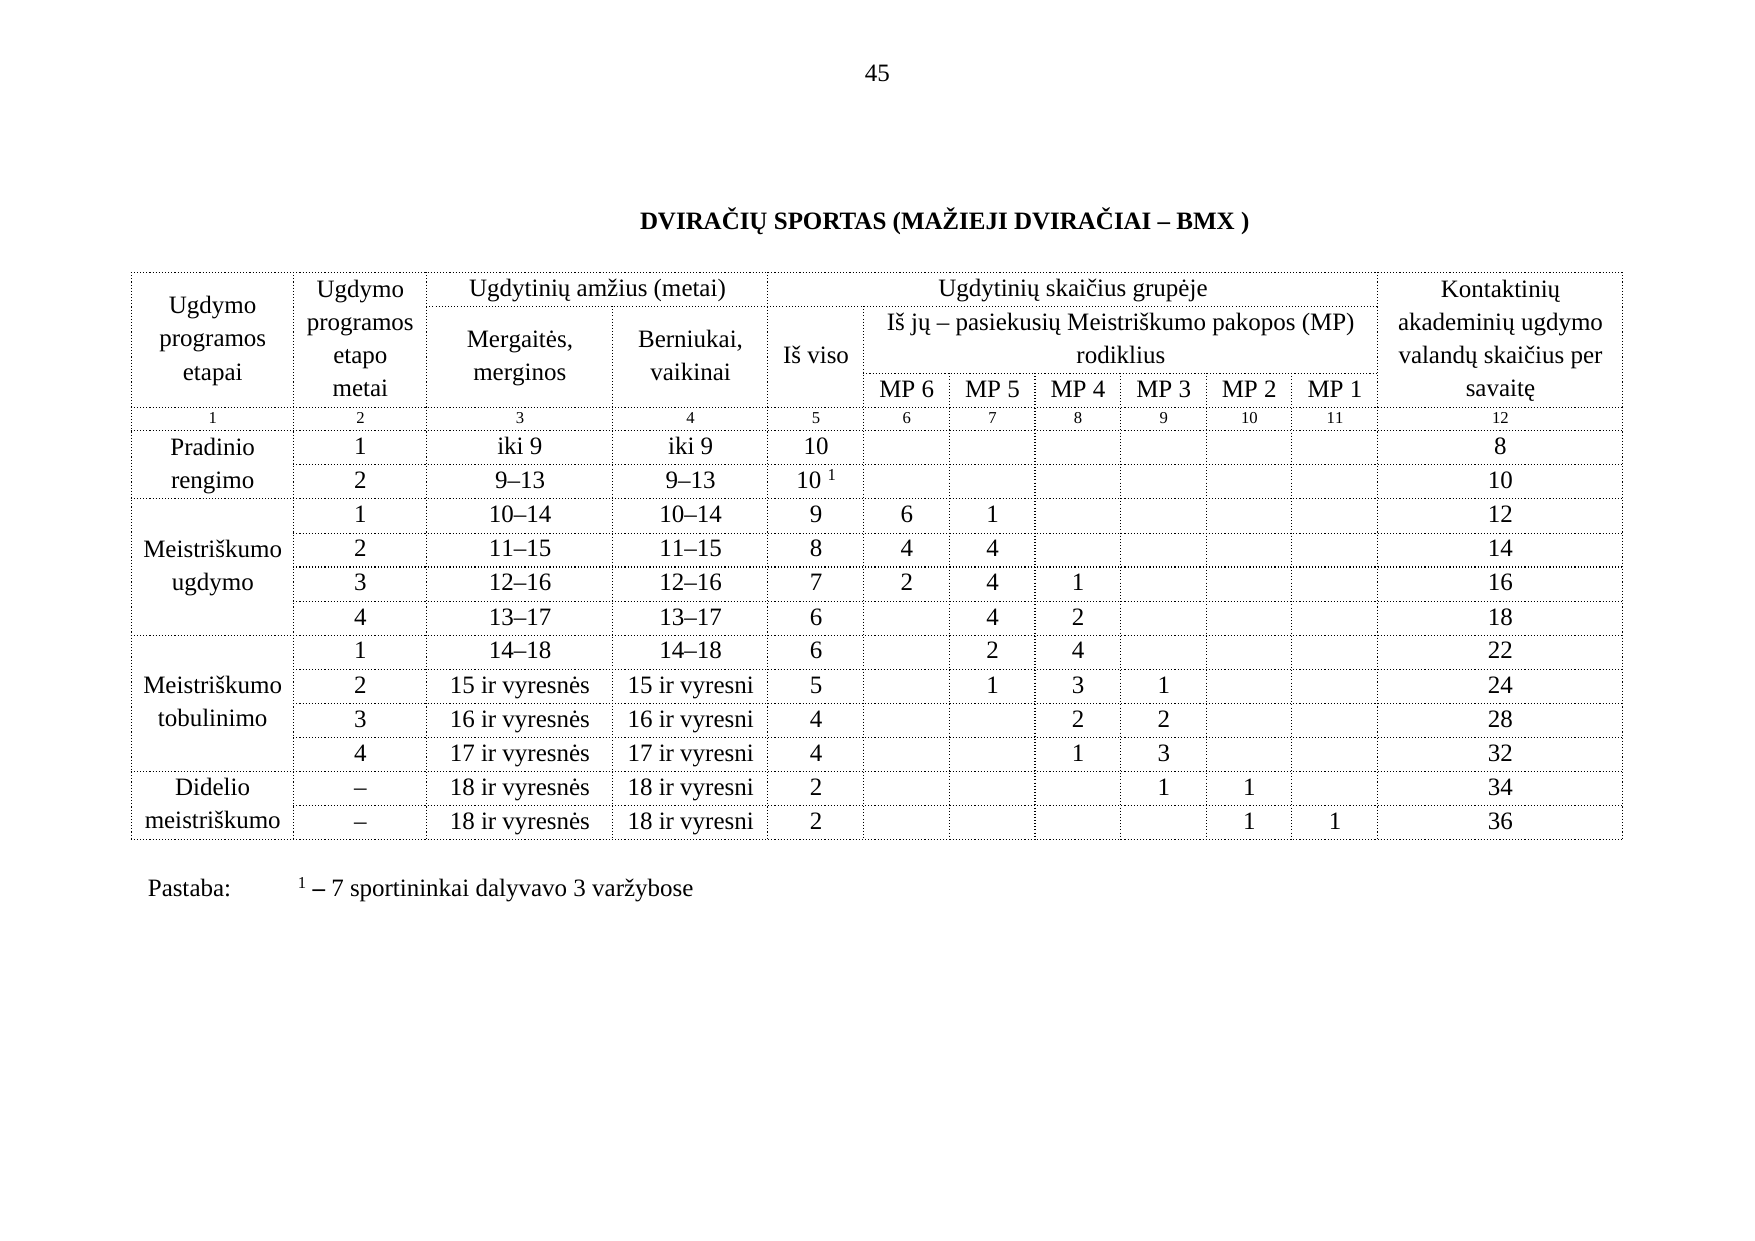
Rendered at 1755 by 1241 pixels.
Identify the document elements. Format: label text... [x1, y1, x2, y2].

table_cell 1 [949, 669, 1035, 703]
table_cell 11 [1292, 407, 1377, 430]
table_cell 1 [1121, 771, 1206, 805]
table_cell [1035, 464, 1121, 498]
table_cell 2 [768, 771, 864, 805]
table_cell [1121, 464, 1206, 498]
table_cell [864, 737, 949, 771]
table_cell 12 [1378, 498, 1623, 532]
table_cell 5 [768, 407, 864, 430]
table_cell [1292, 464, 1377, 498]
table_cell 2 [294, 464, 427, 498]
table_cell 2 [864, 566, 949, 601]
table_cell MP 3 [1121, 373, 1206, 407]
table_cell MP 2 [1206, 373, 1292, 407]
table_cell 13–17 [427, 601, 613, 634]
table_cell 4 [949, 566, 1035, 601]
table_cell [1292, 703, 1377, 737]
table_cell [1035, 533, 1121, 566]
table_cell [1206, 669, 1292, 703]
table_cell 1 [131, 407, 294, 430]
table_cell Meistriškumo tobulinimo [131, 635, 294, 771]
table_cell 5 [768, 669, 864, 703]
table_cell 2 [294, 533, 427, 566]
table_cell [949, 771, 1035, 805]
table_header Ugdytinių skaičius grupėje [768, 272, 1377, 306]
table_cell 7 [949, 407, 1035, 430]
table_cell 24 [1378, 669, 1623, 703]
table_cell [1292, 533, 1377, 566]
table_cell Berniukai, vaikinai [613, 306, 768, 407]
table_cell 3 [1035, 669, 1121, 703]
table_cell [1292, 566, 1377, 601]
table_cell 14 [1378, 533, 1623, 566]
table_cell MP 5 [949, 373, 1035, 407]
table_cell 6 [864, 407, 949, 430]
table_cell 18 [1378, 601, 1623, 634]
table_cell 2 [294, 669, 427, 703]
table_cell – [294, 805, 427, 839]
table_cell [1035, 771, 1121, 805]
table_cell 1 [1206, 771, 1292, 805]
table_cell MP 4 [1035, 373, 1121, 407]
table_header Ugdytinių amžius (metai) [427, 272, 768, 306]
table_cell 9–13 [427, 464, 613, 498]
table_cell 34 [1378, 771, 1623, 805]
table_cell 1 [1035, 566, 1121, 601]
table_cell 10–14 [427, 498, 613, 532]
table_cell 12–16 [613, 566, 768, 601]
table_cell [1035, 805, 1121, 839]
table_cell 16 [1378, 566, 1623, 601]
table_cell 3 [294, 703, 427, 737]
table_cell 4 [294, 601, 427, 634]
table_cell [1292, 635, 1377, 669]
table_cell [1292, 737, 1377, 771]
table_cell Meistriškumo ugdymo [131, 498, 294, 634]
table_cell [1206, 464, 1292, 498]
table_cell 1 [294, 430, 427, 464]
table_cell [1206, 703, 1292, 737]
table_cell 4 [294, 737, 427, 771]
table_cell [1292, 771, 1377, 805]
table_cell [1206, 737, 1292, 771]
table_cell 14–18 [427, 635, 613, 669]
table_cell 6 [768, 635, 864, 669]
table_cell [864, 464, 949, 498]
table_cell 4 [768, 703, 864, 737]
table_cell [864, 669, 949, 703]
table_cell Iš viso [768, 306, 864, 407]
table_cell 4 [864, 533, 949, 566]
table_cell 1 [1292, 805, 1377, 839]
table_cell 4 [613, 407, 768, 430]
table_cell 18 ir vyresnės [427, 771, 613, 805]
table_cell Mergaitės, merginos [427, 306, 613, 407]
table_cell 13–17 [613, 601, 768, 634]
text Pastaba: 1 – 7 sportininkai dalyvavo 3 varžybose [148, 873, 1636, 902]
table_cell [949, 430, 1035, 464]
table_cell 8 [1035, 407, 1121, 430]
table_cell 3 [1121, 737, 1206, 771]
table_cell [1121, 430, 1206, 464]
text Dviračių sportas (MažIEJI dviračIAI – BMX ) [118, 206, 1636, 235]
table_cell 1 [1121, 669, 1206, 703]
table_cell 15 ir vyresni [613, 669, 768, 703]
table_cell 18 ir vyresni [613, 805, 768, 839]
table_cell 4 [949, 533, 1035, 566]
table_cell 9–13 [613, 464, 768, 498]
table_cell 4 [949, 601, 1035, 634]
table_cell 2 [294, 407, 427, 430]
table_cell [864, 601, 949, 634]
table_cell 9 [1121, 407, 1206, 430]
table_cell [1292, 430, 1377, 464]
table_cell 10–14 [613, 498, 768, 532]
table_cell 1 [294, 635, 427, 669]
table_cell [1292, 601, 1377, 634]
table_cell [1206, 635, 1292, 669]
table_cell 16 ir vyresni [613, 703, 768, 737]
table_cell 11–15 [427, 533, 613, 566]
table_cell [949, 805, 1035, 839]
table_cell [949, 703, 1035, 737]
table_cell 14–18 [613, 635, 768, 669]
table_cell [864, 430, 949, 464]
table_cell [864, 703, 949, 737]
table_cell 8 [1378, 430, 1623, 464]
table_cell 32 [1378, 737, 1623, 771]
table_cell [1121, 533, 1206, 566]
table_cell 10 [1378, 464, 1623, 498]
table_cell 12–16 [427, 566, 613, 601]
table_cell Pradinio rengimo [131, 430, 294, 498]
table_cell [1121, 566, 1206, 601]
table_cell [1206, 498, 1292, 532]
table_cell 10 1 [768, 464, 864, 498]
table_cell 11–15 [613, 533, 768, 566]
table_cell [1121, 498, 1206, 532]
table_cell [1206, 601, 1292, 634]
table_cell 10 [1206, 407, 1292, 430]
table_cell 3 [294, 566, 427, 601]
table_cell MP 1 [1292, 373, 1377, 407]
table_cell 28 [1378, 703, 1623, 737]
table_cell [1121, 635, 1206, 669]
table_cell 10 [768, 430, 864, 464]
table_cell Didelio meistriškumo [131, 771, 294, 839]
table_cell 22 [1378, 635, 1623, 669]
table_cell [864, 805, 949, 839]
table_header Ugdymo programos etapo metai [294, 272, 427, 407]
table_cell Iš jų – pasiekusių Meistriškumo pakopos (MP) rodiklius [864, 306, 1377, 373]
table_cell 2 [949, 635, 1035, 669]
table_cell 4 [1035, 635, 1121, 669]
table_cell 3 [427, 407, 613, 430]
table_cell [1292, 498, 1377, 532]
table_cell 2 [1121, 703, 1206, 737]
table_cell – [294, 771, 427, 805]
table_cell [864, 771, 949, 805]
table_cell [1292, 669, 1377, 703]
table_cell iki 9 [427, 430, 613, 464]
table_cell 2 [768, 805, 864, 839]
table_header Kontaktinių akademinių ugdymo valandų skaičius per savaitę [1378, 272, 1623, 407]
table_cell 1 [294, 498, 427, 532]
table_header Ugdymo programos etapai [131, 272, 294, 407]
table_cell [1206, 533, 1292, 566]
table_cell 8 [768, 533, 864, 566]
table_cell [949, 737, 1035, 771]
table_cell 2 [1035, 703, 1121, 737]
table_cell 18 ir vyresni [613, 771, 768, 805]
table_cell 1 [949, 498, 1035, 532]
table_cell 7 [768, 566, 864, 601]
table_cell 6 [768, 601, 864, 634]
table_cell 2 [1035, 601, 1121, 634]
table_cell 1 [1035, 737, 1121, 771]
table_cell [949, 464, 1035, 498]
table_cell [1035, 498, 1121, 532]
table_cell 18 ir vyresnės [427, 805, 613, 839]
table_cell [1035, 430, 1121, 464]
table_cell 16 ir vyresnės [427, 703, 613, 737]
table_cell [1121, 601, 1206, 634]
table_cell 36 [1378, 805, 1623, 839]
table_cell 6 [864, 498, 949, 532]
table_cell [864, 635, 949, 669]
table_cell 12 [1378, 407, 1623, 430]
table_cell 17 ir vyresnės [427, 737, 613, 771]
table_cell 1 [1206, 805, 1292, 839]
table_cell [1121, 805, 1206, 839]
table_cell 15 ir vyresnės [427, 669, 613, 703]
table_cell [1206, 566, 1292, 601]
table_cell MP 6 [864, 373, 949, 407]
table_cell 17 ir vyresni [613, 737, 768, 771]
table_cell 4 [768, 737, 864, 771]
table_cell 9 [768, 498, 864, 532]
table_cell iki 9 [613, 430, 768, 464]
table_cell [1206, 430, 1292, 464]
